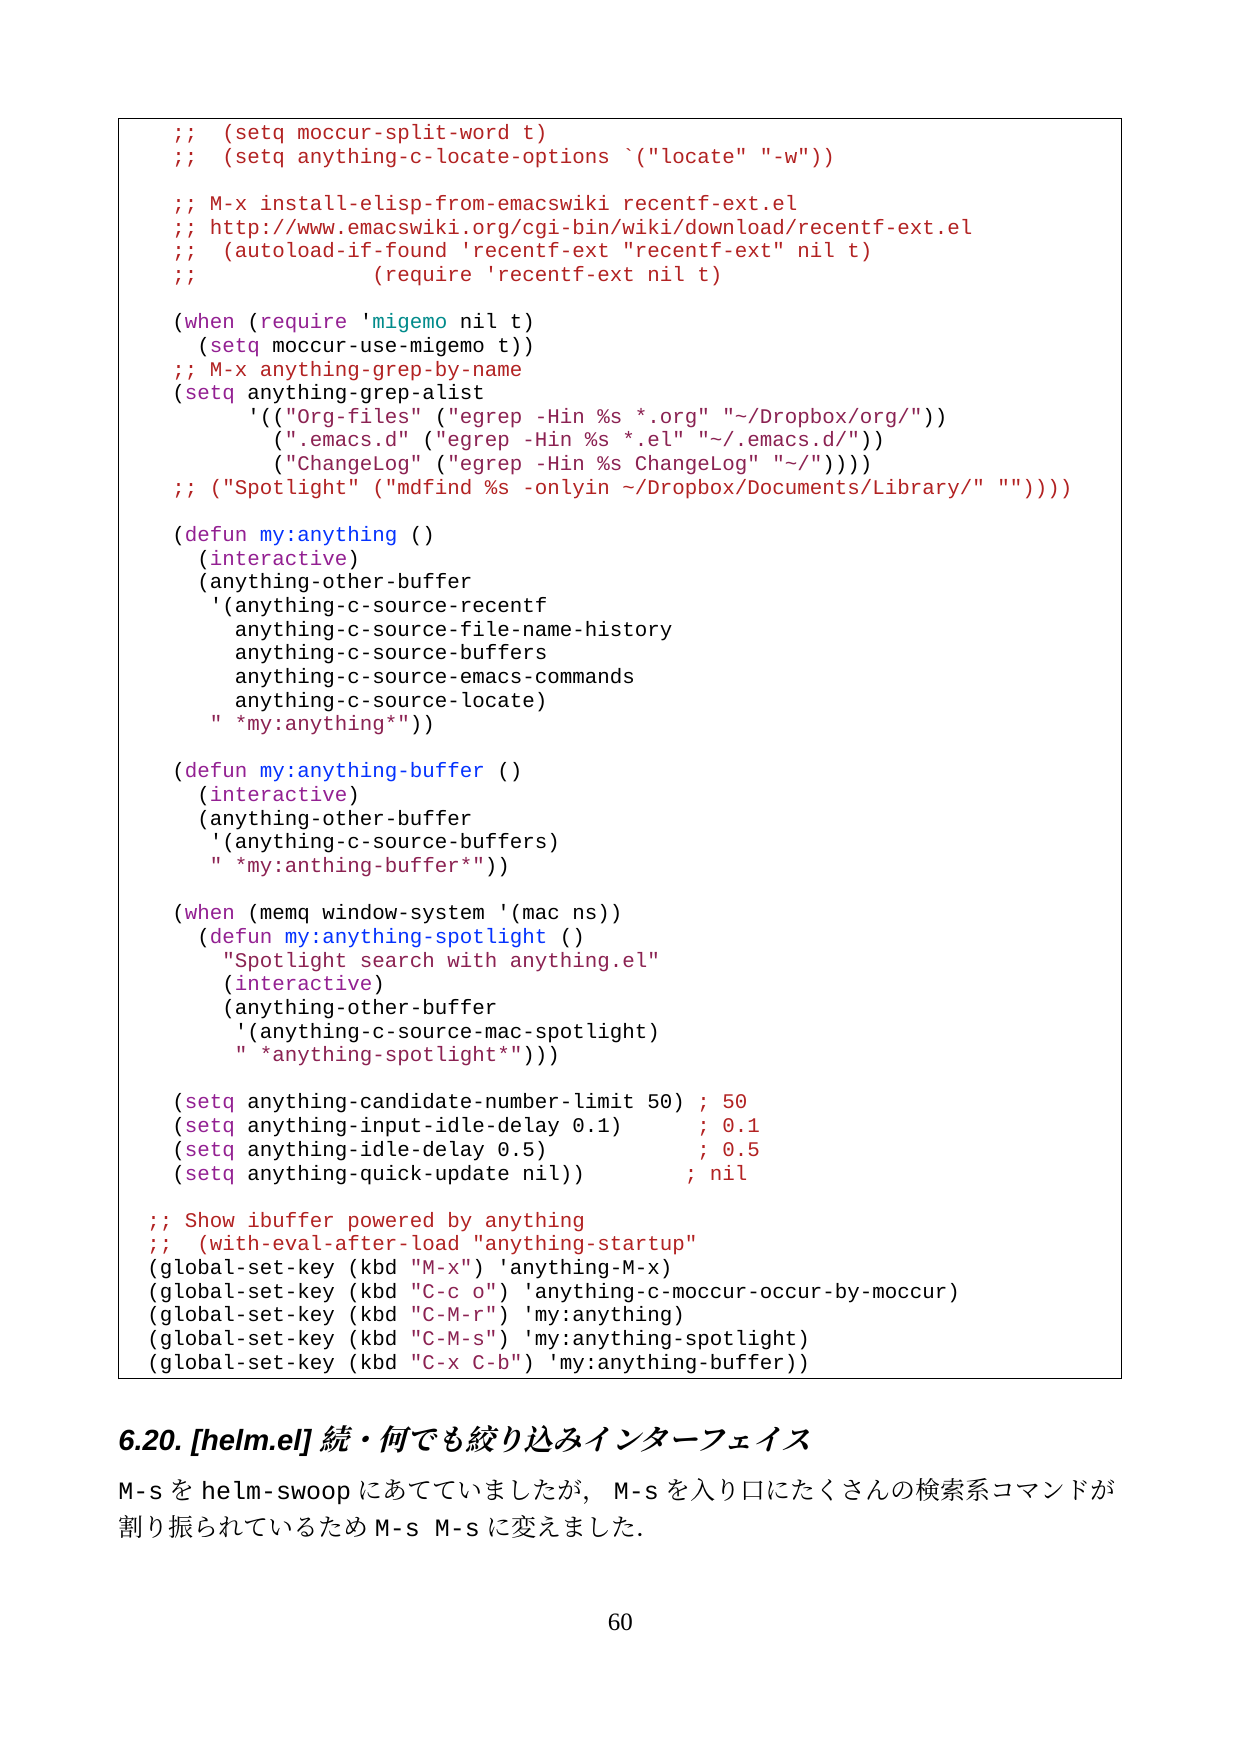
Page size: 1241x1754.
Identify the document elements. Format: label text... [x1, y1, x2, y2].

text '(anything-c-source-buffers) [119, 827, 1121, 851]
text (when (require 'migemo nil t) [119, 307, 1121, 331]
text ("ChangeLog" ("egrep -Hin %s ChangeLog" "~/")))) [119, 449, 1121, 473]
text (global-set-key (kbd "C-c o") 'anything-c-moccur-occur-by-moccur) [119, 1277, 1121, 1300]
text ;; Show ibuffer powered by anything [119, 1206, 1121, 1229]
text (setq anything-grep-alist [119, 378, 1121, 402]
text (anything-other-buffer [119, 804, 1121, 827]
text anything-c-source-locate) [119, 686, 1121, 709]
subtitle [helm.el] 続・何でも絞り込みインターフェイス [118, 1417, 1122, 1458]
text (setq anything-candidate-number-limit 50) ; 50 [119, 1088, 1121, 1111]
text ;; (setq anything-c-locate-options `("locate" "-w")) [119, 142, 1121, 165]
text (defun my:anything-buffer () [119, 757, 1121, 780]
text " *my:anything*")) [119, 709, 1121, 733]
text (defun my:anything-spotlight () [119, 922, 1121, 946]
text "Spotlight search with anything.el" [119, 946, 1121, 969]
text ;; ("Spotlight" ("mdfind %s -onlyin ~/Dropbox/Documents/Library/" "")))) [119, 473, 1121, 496]
text (setq anything-input-idle-delay 0.1) ; 0.1 [119, 1111, 1121, 1135]
text ;; (setq moccur-split-word t) [119, 119, 1121, 142]
text M-s を helm-swoop にあてていましたが， M-s を入り口にたくさんの検索系コマンドが割り振られているため M-s M-s に変えました． [118, 1471, 1122, 1572]
text anything-c-source-file-name-history [119, 615, 1121, 638]
text " *my:anthing-buffer*")) [119, 851, 1121, 875]
text (interactive) [119, 780, 1121, 804]
text ;; (autoload-if-found 'recentf-ext "recentf-ext" nil t) [119, 236, 1121, 260]
text (global-set-key (kbd "M-x") 'anything-M-x) [119, 1253, 1121, 1277]
text (when (memq window-system '(mac ns)) [119, 898, 1121, 922]
text (interactive) [119, 969, 1121, 993]
text ;; M-x anything-grep-by-name [119, 354, 1121, 378]
text (interactive) [119, 544, 1121, 567]
text ;; http://www.emacswiki.org/cgi-bin/wiki/download/recentf-ext.el [119, 213, 1121, 236]
text ;; (require 'recentf-ext nil t) [119, 260, 1121, 284]
text (global-set-key (kbd "C-x C-b") 'my:anything-buffer)) [119, 1348, 1121, 1378]
text (anything-other-buffer [119, 993, 1121, 1017]
text (setq anything-quick-update nil)) ; nil [119, 1158, 1121, 1182]
text '(anything-c-source-mac-spotlight) [119, 1017, 1121, 1040]
text '(("Org-files" ("egrep -Hin %s *.org" "~/Dropbox/org/")) [119, 402, 1121, 426]
text ;; M-x install-elisp-from-emacswiki recentf-ext.el [119, 189, 1121, 213]
text anything-c-source-buffers [119, 638, 1121, 662]
text (global-set-key (kbd "C-M-r") 'my:anything) [119, 1300, 1121, 1324]
text " *anything-spotlight*"))) [119, 1040, 1121, 1064]
text (".emacs.d" ("egrep -Hin %s *.el" "~/.emacs.d/")) [119, 426, 1121, 449]
text (anything-other-buffer [119, 567, 1121, 591]
text (global-set-key (kbd "C-M-s") 'my:anything-spotlight) [119, 1324, 1121, 1348]
text ;; (with-eval-after-load "anything-startup" [119, 1229, 1121, 1253]
text (setq moccur-use-migemo t)) [119, 331, 1121, 354]
text (defun my:anything () [119, 520, 1121, 544]
text anything-c-source-emacs-commands [119, 662, 1121, 686]
text '(anything-c-source-recentf [119, 591, 1121, 615]
text (setq anything-idle-delay 0.5) ; 0.5 [119, 1135, 1121, 1158]
